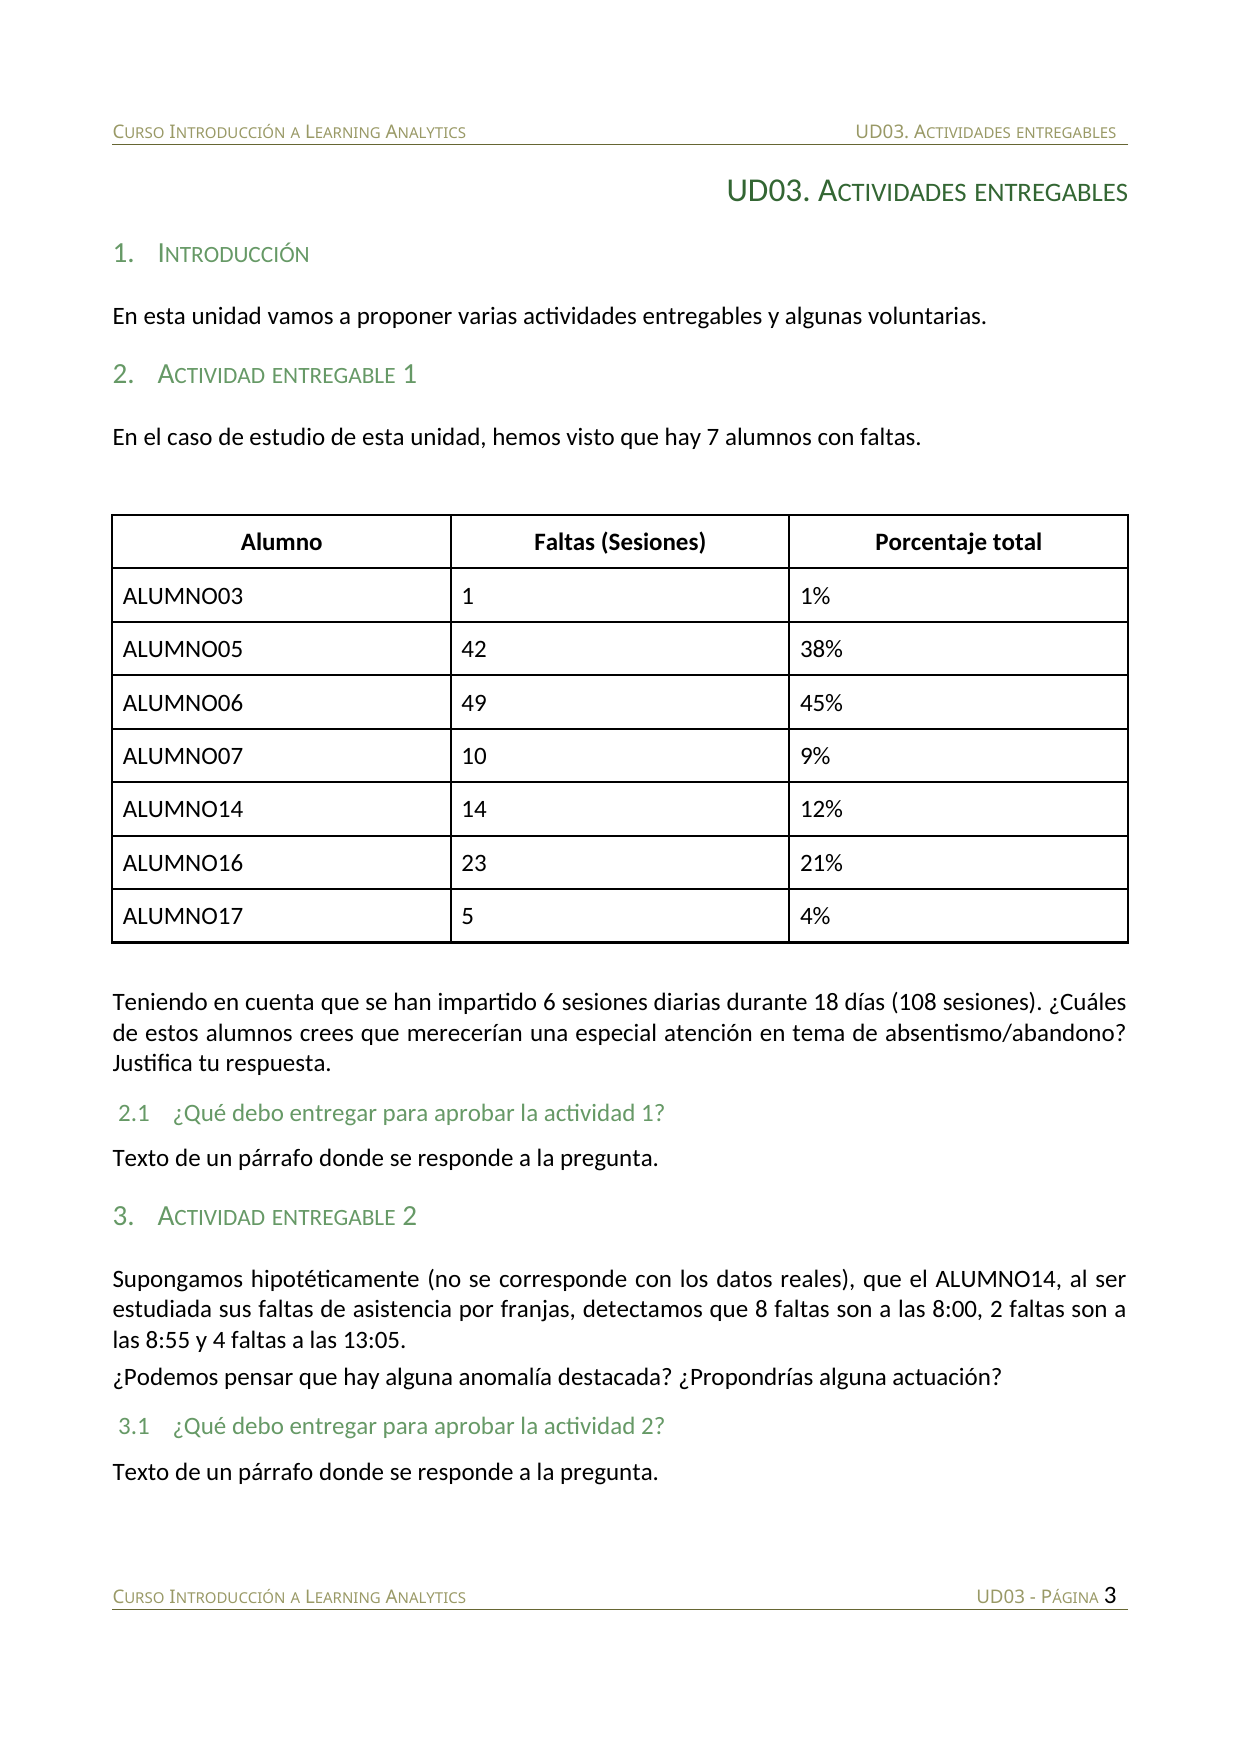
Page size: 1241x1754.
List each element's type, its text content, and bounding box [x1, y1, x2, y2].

subtitle ¿Qué debo entregar para aprobar la actividad 1? [112, 1097, 1128, 1127]
table_cell 9% [790, 730, 1127, 781]
table_cell ALUMNO16 [113, 837, 450, 888]
table_cell ALUMNO06 [113, 676, 450, 728]
text Teniendo en cuenta que se han impartido 6 sesiones diarias durante 18 días (108 sesiones). ¿Cuáles de estos alumnos crees que merecerían una especial atención en tema de absentismo/abandono? Justifica tu respuesta. [112, 986, 1128, 1078]
table_cell ALUMNO05 [113, 623, 450, 674]
table_cell 5 [452, 890, 788, 941]
table_cell 1% [790, 569, 1127, 621]
table_cell 10 [452, 730, 788, 781]
table_cell 23 [452, 837, 788, 888]
table_cell ALUMNO17 [113, 890, 450, 941]
table_cell 21% [790, 837, 1127, 888]
table_cell 38% [790, 623, 1127, 674]
table_cell 4% [790, 890, 1127, 941]
text En esta unidad vamos a proponer varias actividades entregables y algunas voluntarias. [112, 300, 1128, 331]
table_cell 49 [452, 676, 788, 728]
text Supongamos hipotéticamente (no se corresponde con los datos reales), que el ALUMNO14, al ser estudiada sus faltas de asistencia por franjas, detectamos que 8 faltas son a las 8:00, 2 faltas son a las 8:55 y 4 faltas a las 13:05. [112, 1263, 1128, 1355]
text ¿Podemos pensar que hay alguna anomalía destacada? ¿Propondrías alguna actuación? [112, 1361, 1128, 1392]
text En el caso de estudio de esta unidad, hemos visto que hay 7 alumnos con faltas. [112, 421, 1128, 452]
text Texto de un párrafo donde se responde a la pregunta. [112, 1456, 1128, 1486]
table_header Porcentaje total [790, 516, 1127, 567]
text UD03. Actividades entregables [112, 169, 1128, 210]
table_cell 1 [452, 569, 788, 621]
table_cell 45% [790, 676, 1127, 728]
table_cell 14 [452, 783, 788, 834]
table_cell 42 [452, 623, 788, 674]
subtitle ¿Qué debo entregar para aprobar la actividad 2? [112, 1411, 1128, 1441]
text Texto de un párrafo donde se responde a la pregunta. [112, 1142, 1128, 1173]
table_header Faltas (Sesiones) [452, 516, 788, 567]
subtitle Introducción [112, 234, 1128, 270]
table_cell ALUMNO14 [113, 783, 450, 834]
table_cell 12% [790, 783, 1127, 834]
table_header Alumno [113, 516, 450, 567]
table_cell ALUMNO07 [113, 730, 450, 781]
table_cell ALUMNO03 [113, 569, 450, 621]
subtitle Actividad entregable 2 [112, 1197, 1128, 1233]
subtitle Actividad entregable 1 [112, 356, 1128, 391]
